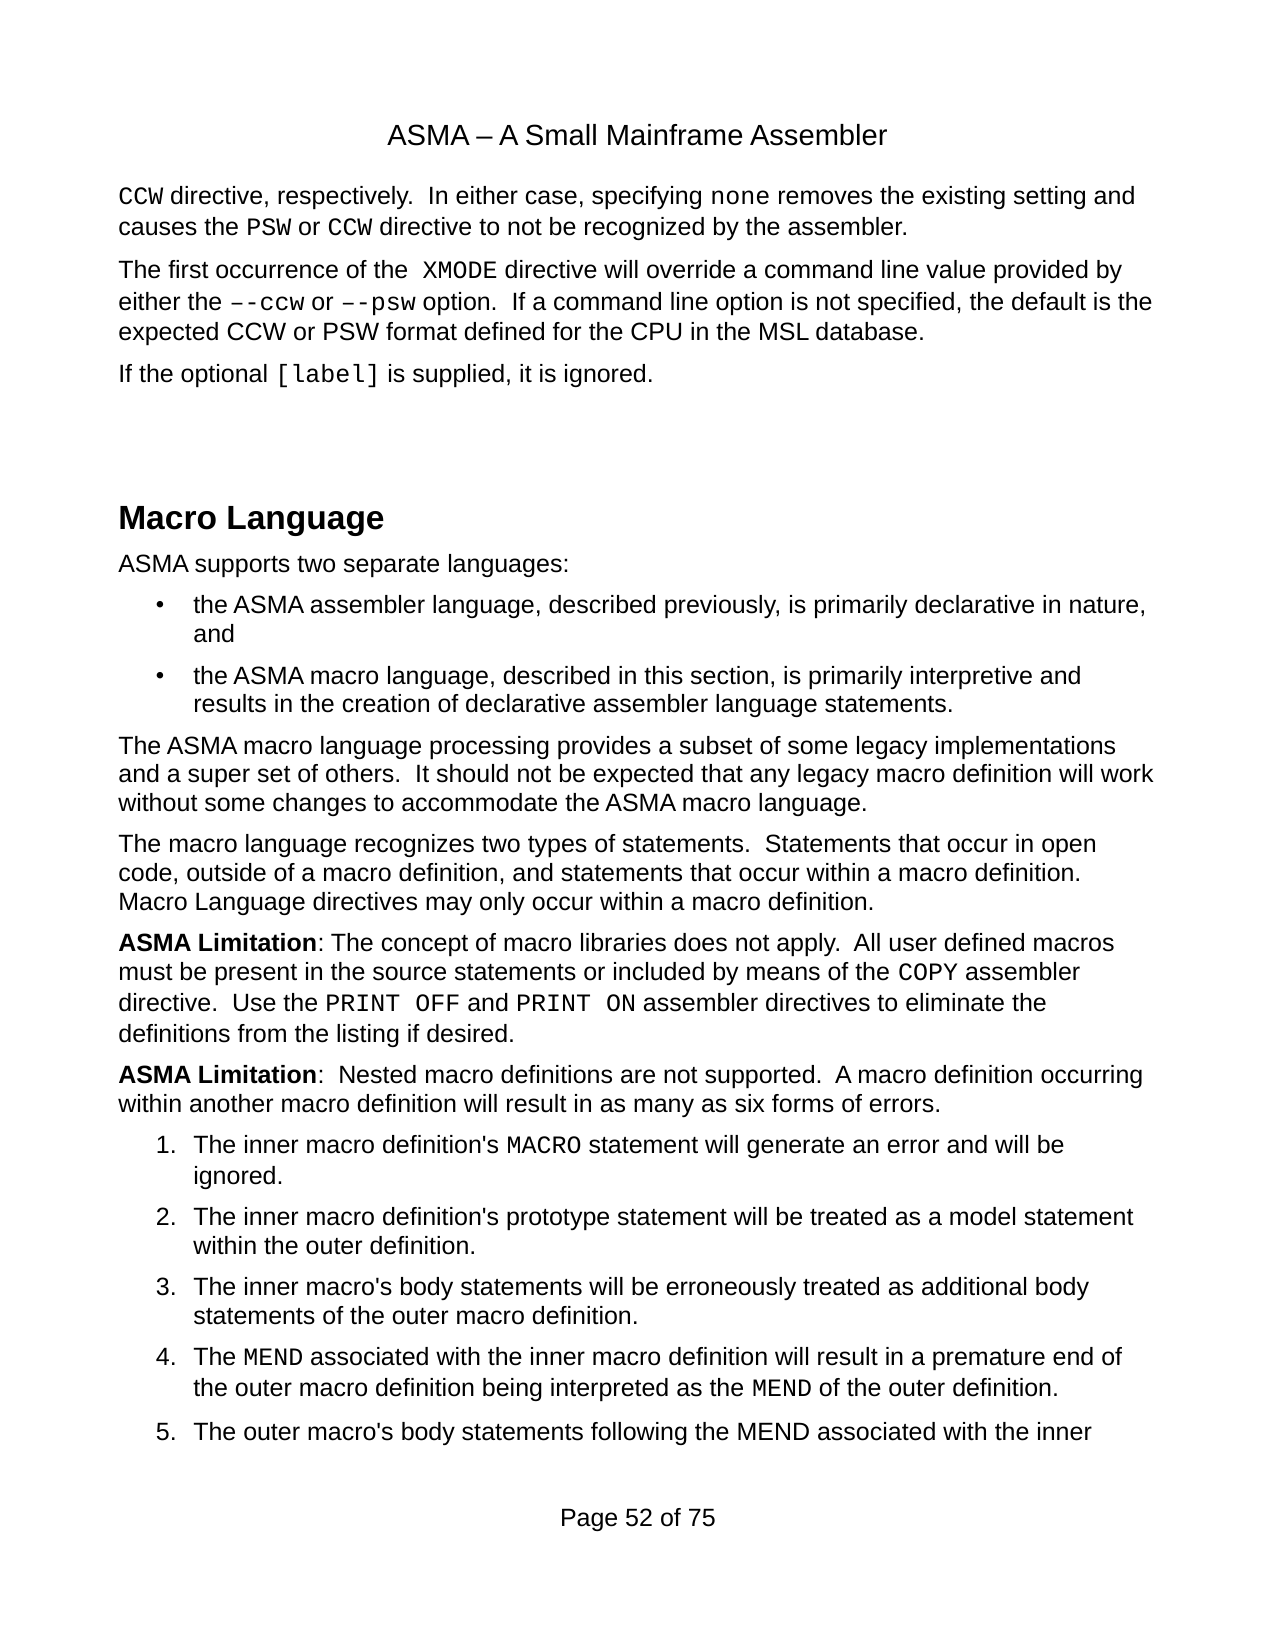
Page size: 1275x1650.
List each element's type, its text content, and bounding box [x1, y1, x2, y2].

list The inner macro definition's MACRO statement will generate an error and will be ignored. [156, 1130, 1157, 1190]
list The inner macro definition's prototype statement will be treated as a model statement within the outer definition. [156, 1202, 1157, 1260]
text ASMA Limitation: The concept of macro libraries does not apply. All user defined macros must be present in the source statements or included by means of the COPY assembler directive. Use the PRINT OFF and PRINT ON assembler directives to eliminate the definitions from the listing if desired. [118, 928, 1157, 1048]
text ASMA Limitation: Nested macro definitions are not supported. A macro definition occurring within another macro definition will result in as many as six forms of errors. [118, 1060, 1157, 1118]
list The inner macro's body statements will be erroneously treated as additional body statements of the outer macro definition. [156, 1272, 1157, 1330]
text CCW directive, respectively. In either case, specifying none removes the existing setting and causes the PSW or CCW directive to not be recognized by the assembler. [118, 181, 1157, 243]
list the ASMA assembler language, described previously, is primarily declarative in nature, and [156, 591, 1157, 648]
list The MEND associated with the inner macro definition will result in a premature end of the outer macro definition being interpreted as the MEND of the outer definition. [156, 1342, 1157, 1404]
text The macro language recognizes two types of statements. Statements that occur in open code, outside of a macro definition, and statements that occur within a macro definition. Macro Language directives may only occur within a macro definition. [118, 829, 1157, 916]
text ASMA supports two separate languages: [118, 549, 1157, 578]
text If the optional [label] is supplied, it is ignored. [118, 359, 1157, 389]
text The first occurrence of the XMODE directive will override a command line value provided by either the –-ccw or –-psw option. If a command line option is not specified, the default is the expected CCW or PSW format defined for the CPU in the MSL database. [118, 256, 1157, 346]
text The ASMA macro language processing provides a subset of some legacy implementations and a super set of others. It should not be expected that any legacy macro definition will work without some changes to accommodate the ASMA macro language. [118, 731, 1157, 817]
subtitle Macro Language [118, 498, 1157, 537]
list The outer macro's body statements following the MEND associated with the inner [156, 1417, 1157, 1445]
list the ASMA macro language, described in this section, is primarily interpretive and results in the creation of declarative assembler language statements. [156, 661, 1157, 718]
